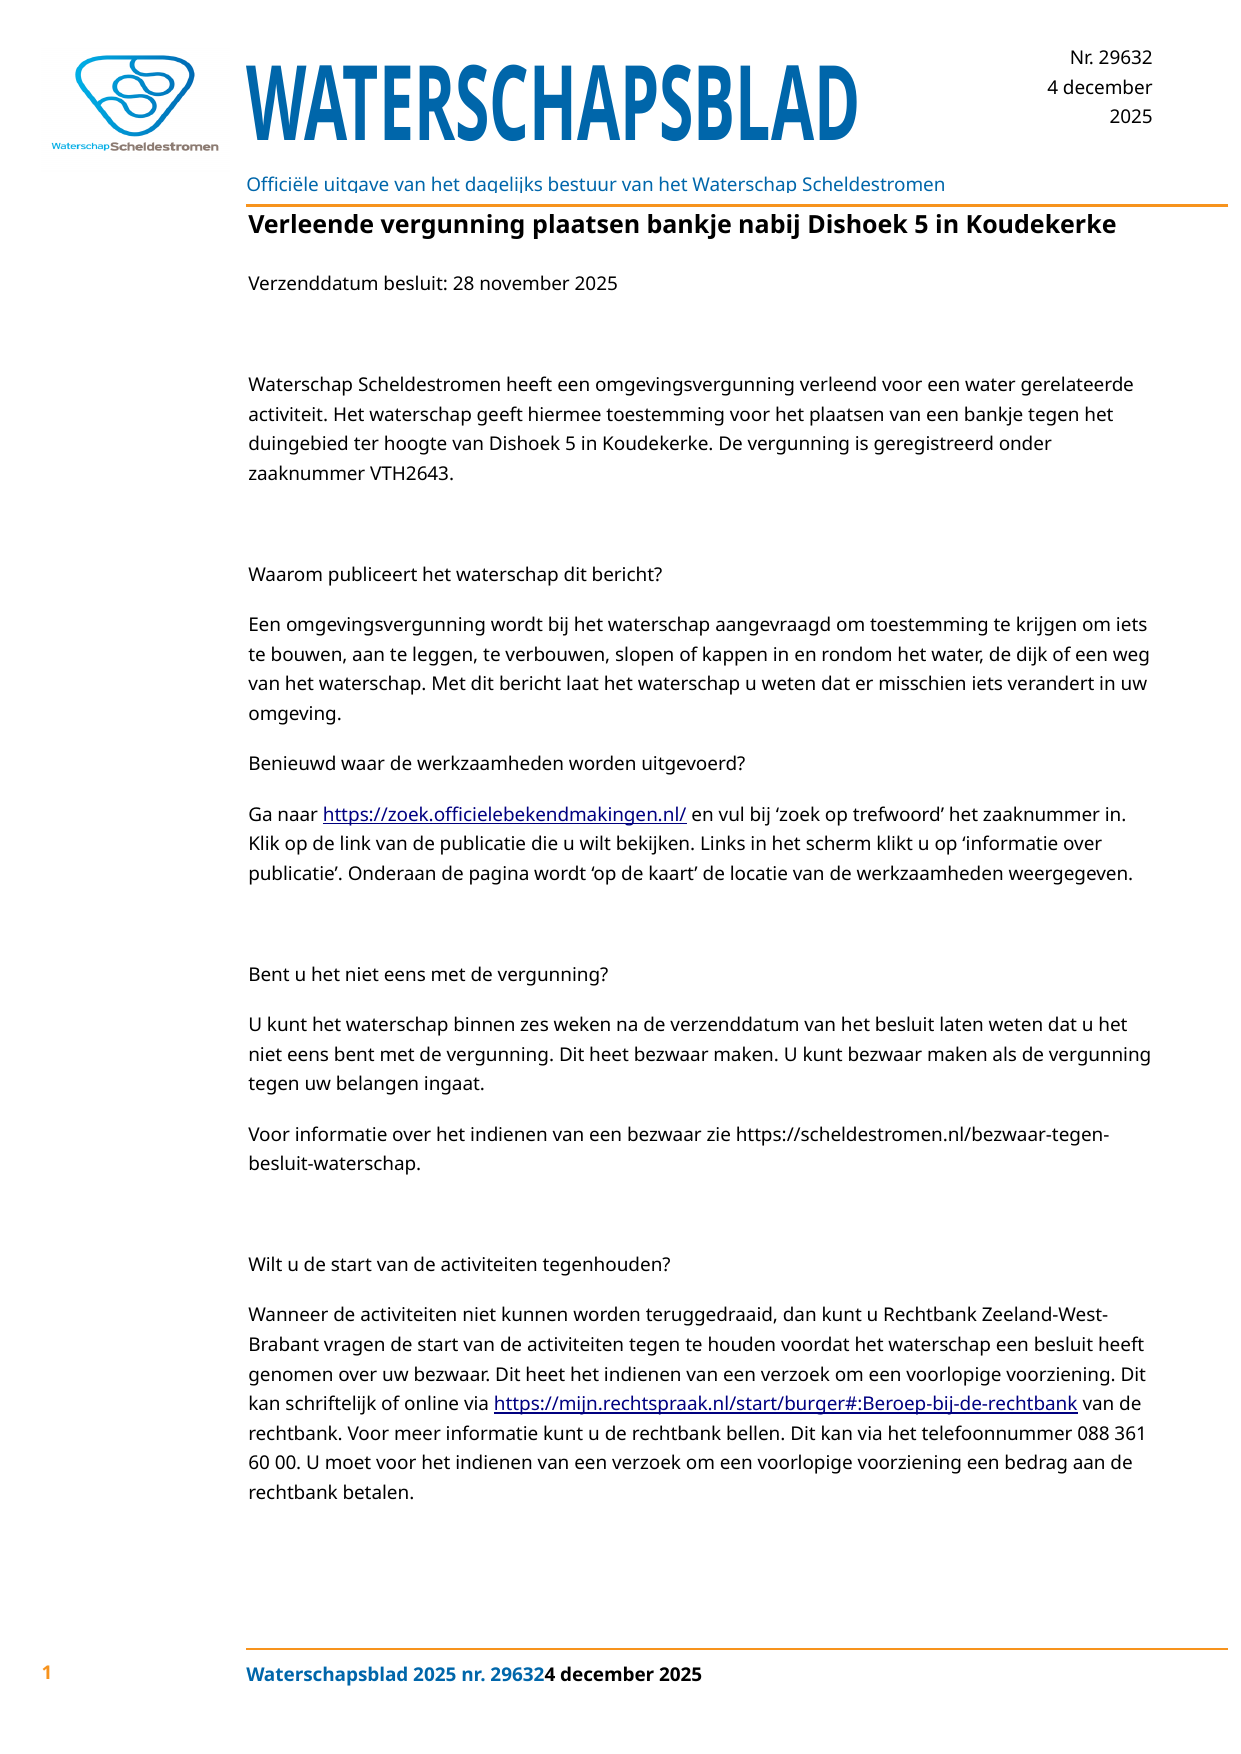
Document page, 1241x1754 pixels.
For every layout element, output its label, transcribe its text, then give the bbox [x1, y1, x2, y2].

text Een omgevingsvergunning wordt bij het waterschap aangevraagd om toestemming te krijgen om iets te bouwen, aan te leggen, te verbouwen, slopen of kappen in en rondom het water, de dijk of een weg van het waterschap. Met dit bericht laat het waterschap u weten dat er misschien iets verandert in uw omgeving. [248, 611, 1152, 726]
text Ga naar https://zoek.officielebekendmakingen.nl/ en vul bij ‘zoek op trefwoord’ het zaaknummer in. Klik op de link van de publicatie die u wilt bekijken. Links in het scherm klikt u op ‘informatie over publicatie’. Onderaan de pagina wordt ‘op de kaart’ de locatie van de werkzaamheden weergegeven. [248, 801, 1152, 886]
text Verzenddatum besluit: 28 november 2025 [248, 270, 1152, 296]
text Bent u het niet eens met de vergunning? [248, 961, 1152, 986]
text Waarom publiceert het waterschap dit bericht? [248, 561, 1152, 586]
picture [41, 47, 231, 172]
text Wilt u de start van de activiteiten tegenhouden? [248, 1251, 1152, 1277]
text Voor informatie over het indienen van een bezwaar zie https://scheldestromen.nl/bezwaar-tegen-besluit-waterschap. [248, 1121, 1152, 1176]
text Benieuwd waar de werkzaamheden worden uitgevoerd? [248, 750, 1152, 776]
text Verleende vergunning plaatsen bankje nabij Dishoek 5 in Koudekerke [248, 207, 1152, 241]
text Waterschap Scheldestromen heeft een omgevingsvergunning verleend voor een water gerelateerde activiteit. Het waterschap geeft hiermee toestemming voor het plaatsen van een bankje tegen het duingebied ter hoogte van Dishoek 5 in Koudekerke. De vergunning is geregistreerd onder zaaknummer VTH2643. [248, 371, 1152, 486]
text U kunt het waterschap binnen zes weken na de verzenddatum van het besluit laten weten dat u het niet eens bent met de vergunning. Dit heet bezwaar maken. U kunt bezwaar maken als de vergunning tegen uw belangen ingaat. [248, 1011, 1152, 1096]
text Wanneer de activiteiten niet kunnen worden teruggedraaid, dan kunt u Rechtbank Zeeland-West-Brabant vragen de start van de activiteiten tegen te houden voordat het waterschap een besluit heeft genomen over uw bezwaar. Dit heet het indienen van een verzoek om een voorlopige voorziening. Dit kan schriftelijk of online via https://mijn.rechtspraak.nl/start/burger#:Beroep-bij-de-rechtbank van de rechtbank. Voor meer informatie kunt u de rechtbank bellen. Dit kan via het telefoonnummer 088 361 60 00. U moet voor het indienen van een verzoek om een voorlopige voorziening een bedrag aan de rechtbank betalen. [248, 1302, 1152, 1505]
